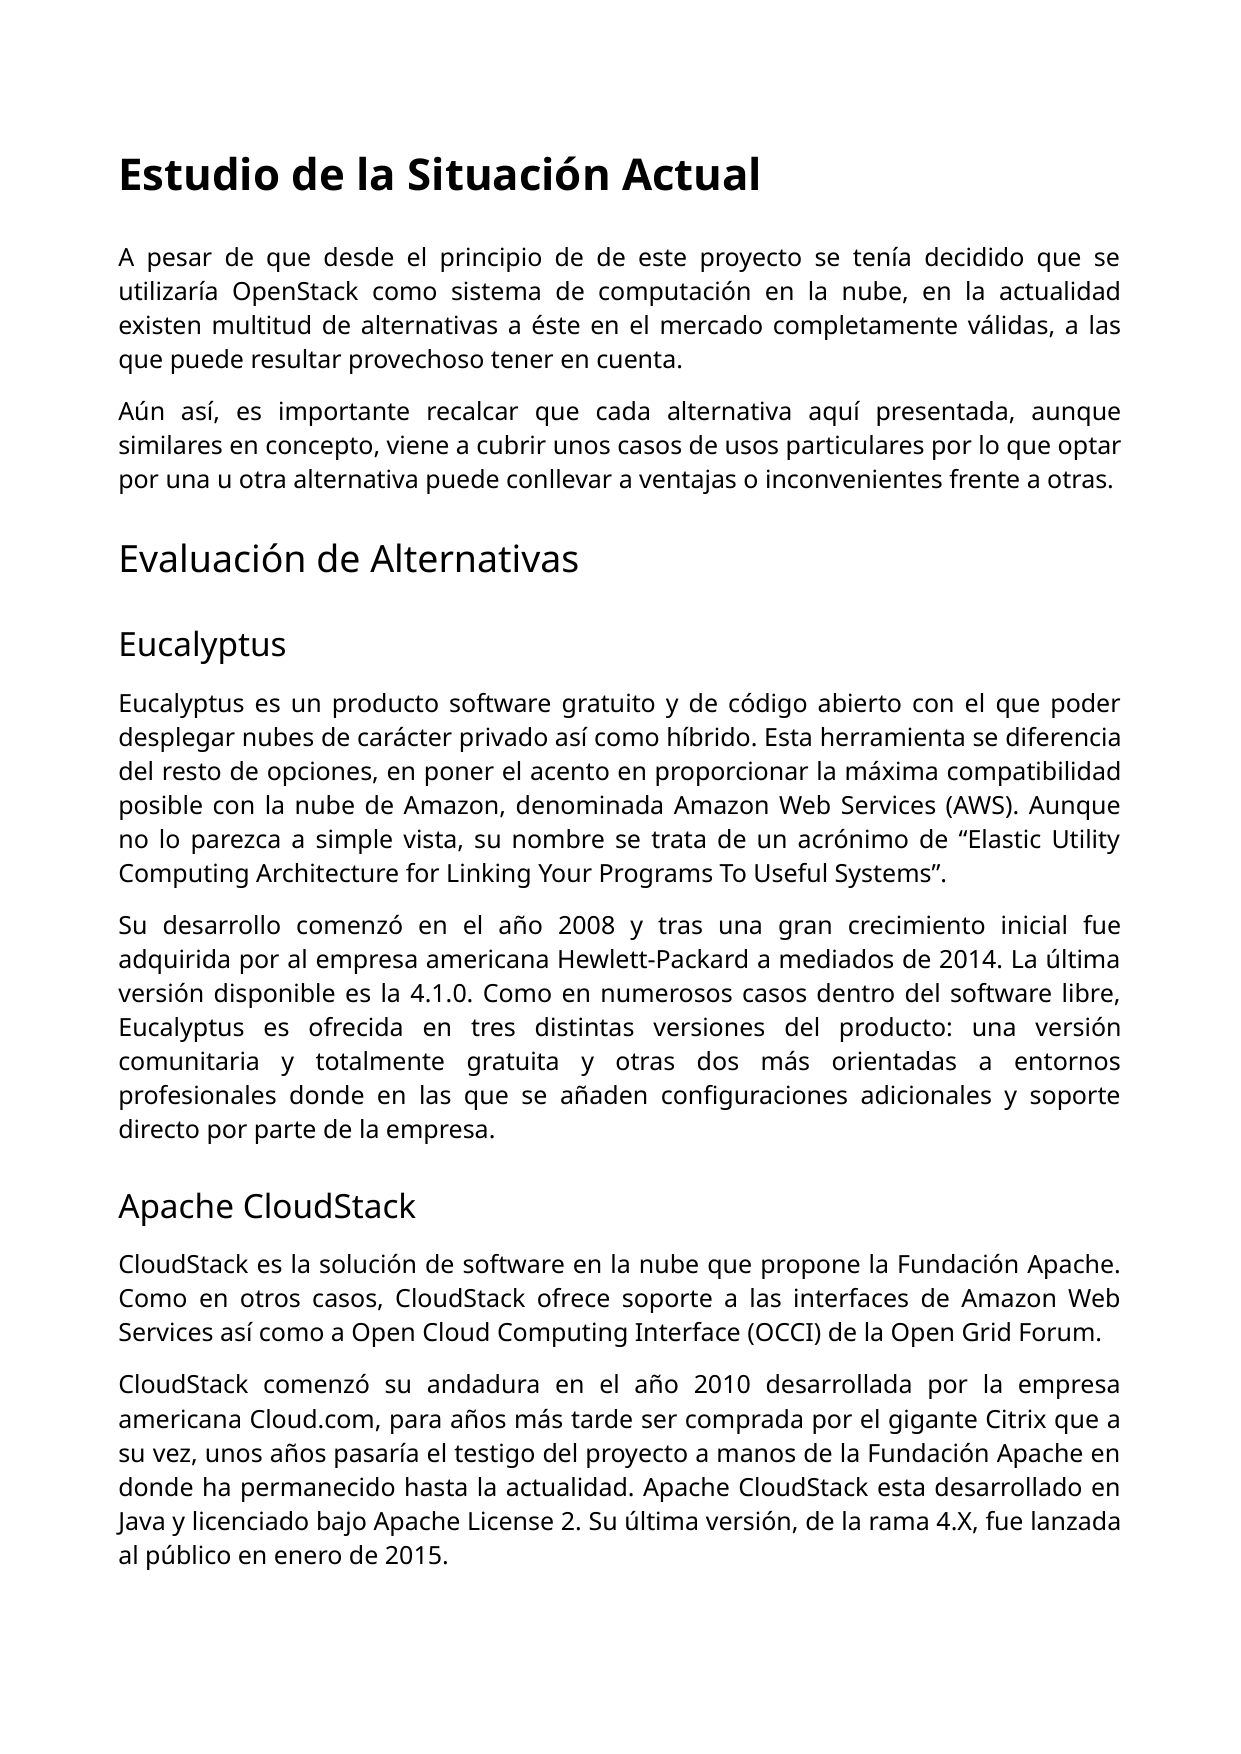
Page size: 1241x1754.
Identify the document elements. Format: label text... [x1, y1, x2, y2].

subtitle Eucalyptus [118, 621, 1122, 667]
subtitle Estudio de la Situación Actual [118, 144, 1122, 203]
text Su desarrollo comenzó en el año 2008 y tras una gran crecimiento inicial fue adquirida por al empresa americana Hewlett-Packard a mediados de 2014. La última versión disponible es la 4.1.0. Como en numerosos casos dentro del software libre, Eucalyptus es ofrecida en tres distintas versiones del producto: una versión comunitaria y totalmente gratuita y otras dos más orientadas a entornos profesionales donde en las que se añaden configuraciones adicionales y soporte directo por parte de la empresa. [118, 908, 1122, 1146]
subtitle Evaluación de Alternativas [118, 533, 1122, 584]
text A pesar de que desde el principio de de este proyecto se tenía decidido que se utilizaría OpenStack como sistema de computación en la nube, en la actualidad existen multitud de alternativas a éste en el mercado completamente válidas, a las que puede resultar provechoso tener en cuenta. [118, 239, 1122, 376]
text CloudStack comenzó su andadura en el año 2010 desarrollada por la empresa americana Cloud.com, para años más tarde ser comprada por el gigante Citrix que a su vez, unos años pasaría el testigo del proyecto a manos de la Fundación Apache en donde ha permanecido hasta la actualidad. Apache CloudStack esta desarrollado en Java y licenciado bajo Apache License 2. Su última versión, de la rama 4.X, fue lanzada al público en enero de 2015. [118, 1367, 1122, 1572]
text Aún así, es importante recalcar que cada alternativa aquí presentada, aunque similares en concepto, viene a cubrir unos casos de usos particulares por lo que optar por una u otra alternativa puede conllevar a ventajas o inconvenientes frente a otras. [118, 393, 1122, 496]
text CloudStack es la solución de software en la nube que propone la Fundación Apache. Como en otros casos, CloudStack ofrece soporte a las interfaces de Amazon Web Services así como a Open Cloud Computing Interface (OCCI) de la Open Grid Forum. [118, 1247, 1122, 1349]
text Eucalyptus es un producto software gratuito y de código abierto con el que poder desplegar nubes de carácter privado así como híbrido. Esta herramienta se diferencia del resto de opciones, en poner el acento en proporcionar la máxima compatibilidad posible con la nube de Amazon, denominada Amazon Web Services (AWS). Aunque no lo parezca a simple vista, su nombre se trata de un acrónimo de “Elastic Utility Computing Architecture for Linking Your Programs To Useful Systems”. [118, 685, 1122, 889]
subtitle Apache CloudStack [118, 1183, 1122, 1228]
